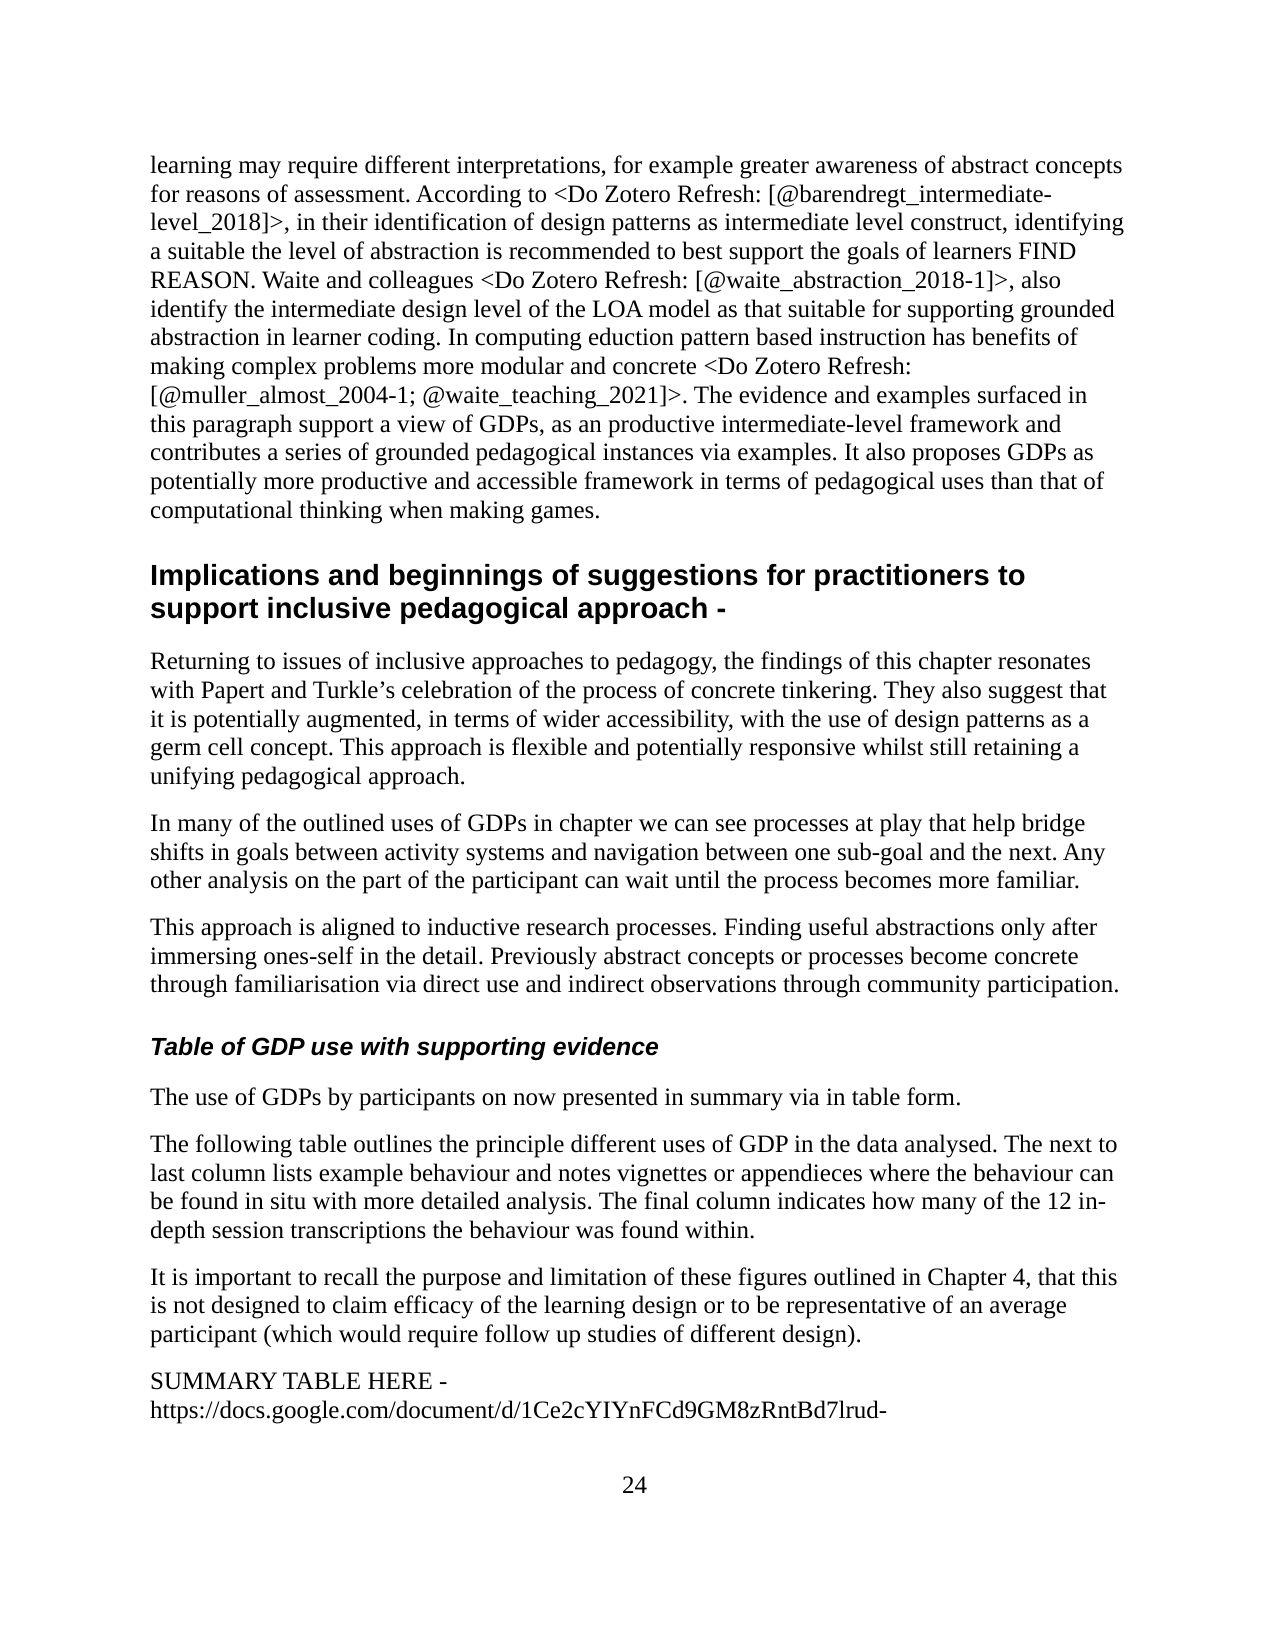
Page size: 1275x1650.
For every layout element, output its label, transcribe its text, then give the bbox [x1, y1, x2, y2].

text The use of GDPs by participants on now presented in summary via in table form. [150, 1082, 1125, 1111]
text SUMMARY TABLE HERE - https://docs.google.com/document/d/1Ce2cYIYnFCd9GM8zRntBd7lrud- [150, 1366, 1125, 1423]
text This approach is aligned to inductive research processes. Finding useful abstractions only after immersing ones-self in the detail. Previously abstract concepts or processes become concrete through familiarisation via direct use and indirect observations through community participation. [150, 912, 1125, 998]
text It is important to recall the purpose and limitation of these figures outlined in Chapter 4, that this is not designed to claim efficacy of the learning design or to be representative of an average participant (which would require follow up studies of different design). [150, 1262, 1125, 1348]
text In many of the outlined uses of GDPs in chapter we can see processes at play that help bridge shifts in goals between activity systems and navigation between one sub-goal and the next. Any other analysis on the part of the participant can wait until the process becomes more familiar. [150, 808, 1125, 894]
text The following table outlines the principle different uses of GDP in the data analysed. The next to last column lists example behaviour and notes vignettes or appendieces where the behaviour can be found in situ with more detailed analysis. The final column indicates how many of the 12 in-depth session transcriptions the behaviour was found within. [150, 1129, 1125, 1244]
text learning may require different interpretations, for example greater awareness of abstract concepts for reasons of assessment. According to <Do Zotero Refresh: [@barendregt_intermediate-level_2018]>, in their identification of design patterns as intermediate level construct, identifying a suitable the level of abstraction is recommended to best support the goals of learners FIND REASON. Waite and colleagues <Do Zotero Refresh: [@waite_abstraction_2018-1]>, also identify the intermediate design level of the LOA model as that suitable for supporting grounded abstraction in learner coding. In computing eduction pattern based instruction has benefits of making complex problems more modular and concrete <Do Zotero Refresh: [@muller_almost_2004-1; @waite_teaching_2021]>. The evidence and examples surfaced in this paragraph support a view of GDPs, as an productive intermediate-level framework and contributes a series of grounded pedagogical instances via examples. It also proposes GDPs as potentially more productive and accessible framework in terms of pedagogical uses than that of computational thinking when making games. [150, 150, 1125, 524]
subtitle Implications and beginnings of suggestions for practitioners to support inclusive pedagogical approach - [150, 558, 1125, 625]
text Returning to issues of inclusive approaches to pedagogy, the findings of this chapter resonates with Papert and Turkle’s celebration of the process of concrete tinkering. They also suggest that it is potentially augmented, in terms of wider accessibility, with the use of design patterns as a germ cell concept. This approach is flexible and potentially responsive whilst still retaining a unifying pedagogical approach. [150, 646, 1125, 790]
subtitle Table of GDP use with supporting evidence [150, 1032, 1125, 1061]
